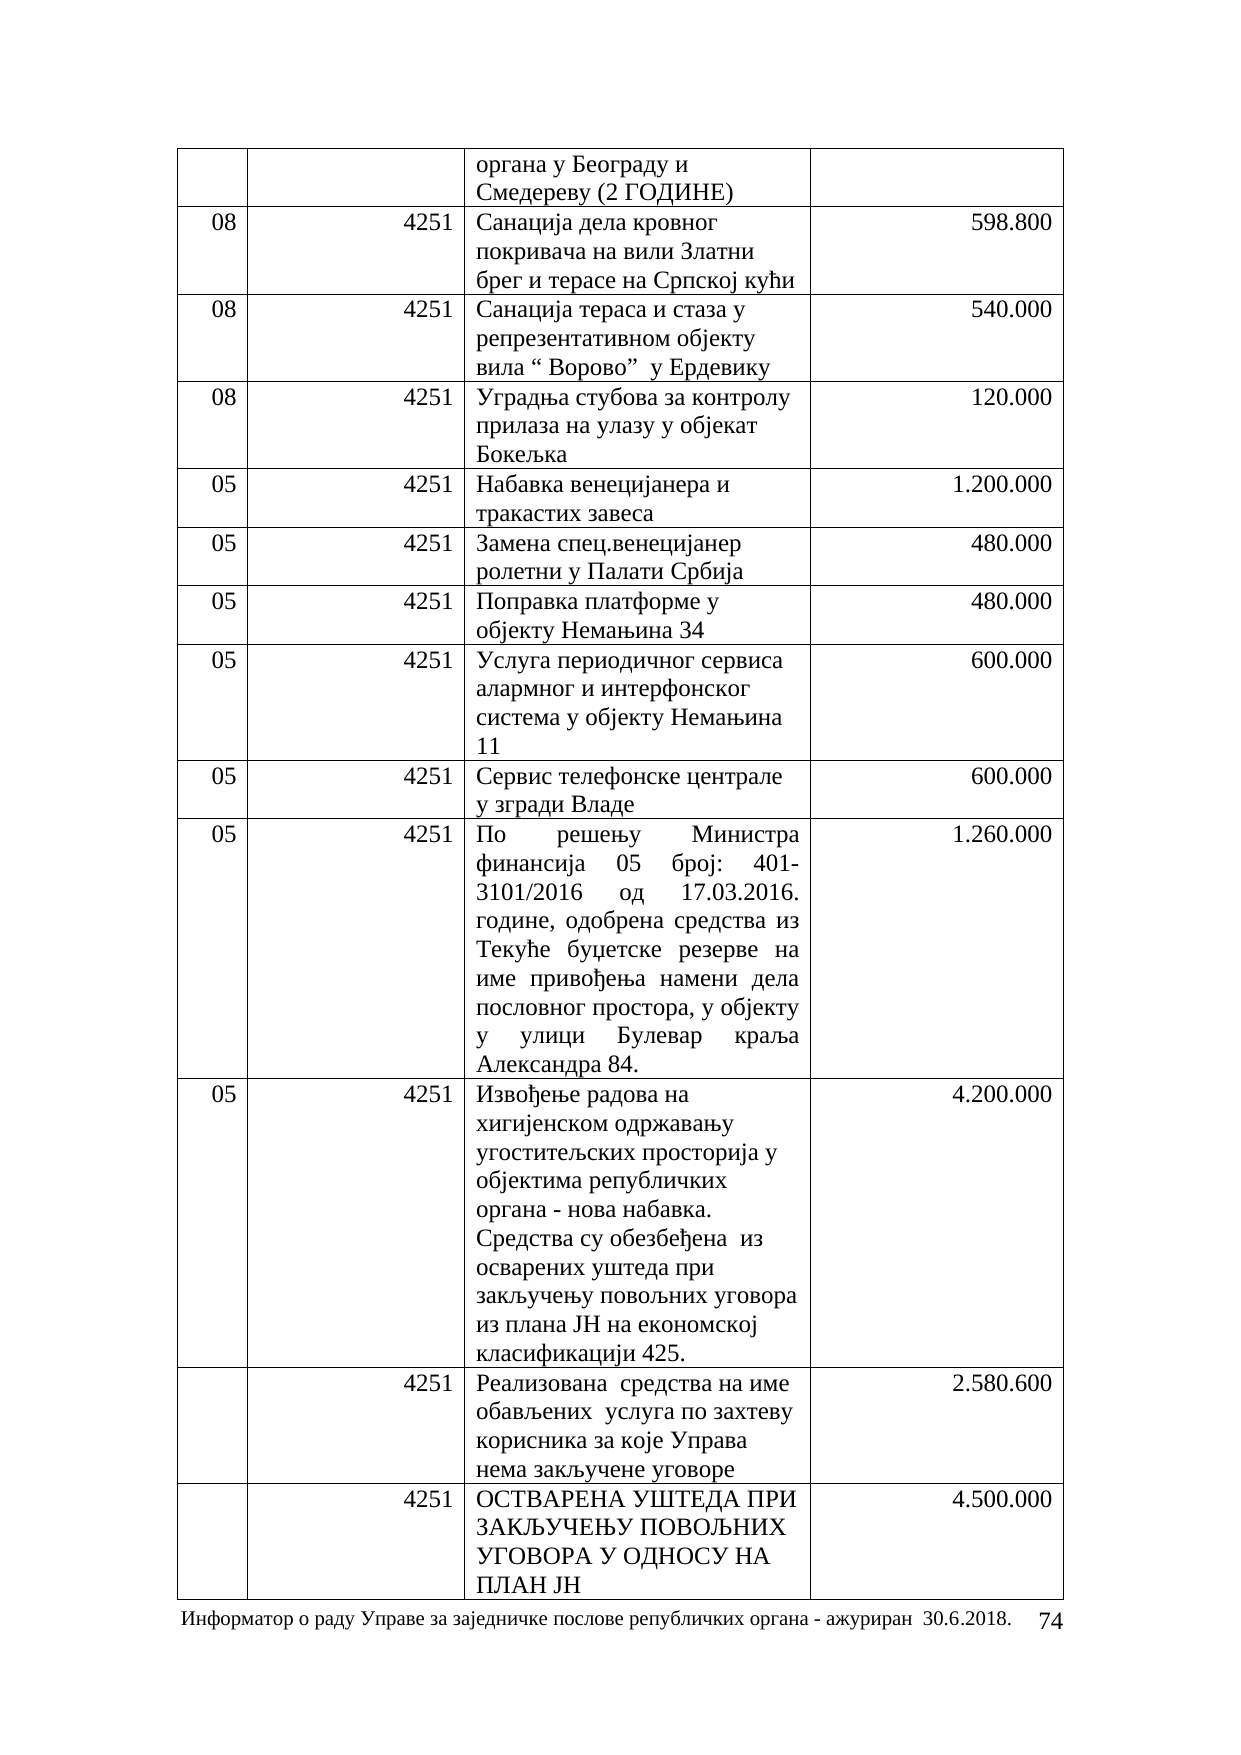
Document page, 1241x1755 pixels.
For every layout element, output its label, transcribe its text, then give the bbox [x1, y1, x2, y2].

table_cell 05 [178, 469, 247, 527]
table_cell 1.200.000 [811, 469, 1063, 527]
table_cell ОСТВАРЕНА УШТЕДА ПРИ ЗАКЉУЧЕЊУ ПОВОЉНИХ УГОВОРА У ОДНОСУ НА ПЛАН ЈН [465, 1484, 810, 1599]
table_cell 540.000 [811, 295, 1063, 381]
table_cell 4251 [248, 207, 464, 293]
table_cell Санација тераса и стаза у репрезентативном објекту вила “ Ворово” у Ердевику [465, 295, 810, 381]
table_cell 600.000 [811, 645, 1063, 760]
table_cell [178, 1368, 247, 1483]
table_cell 05 [178, 761, 247, 818]
table_cell 08 [178, 382, 247, 468]
table_cell 05 [178, 528, 247, 585]
table_cell 4251 [248, 382, 464, 468]
table_cell 4251 [248, 645, 464, 760]
table_cell Извођење радова на хигијенском одржавању угоститељских просторија у објектима републичких органа - нова набавка. Средства су обезбеђена из осварених уштеда при закључењу повољних уговора из плана ЈН на економској класификацији 425. [465, 1079, 810, 1367]
table_cell Набавка венецијанера и тракастих завеса [465, 469, 810, 527]
table_cell 05 [178, 645, 247, 760]
table_cell Поправка платформе у објекту Немањина 34 [465, 586, 810, 644]
table_cell [178, 1484, 247, 1599]
table_cell 05 [178, 819, 247, 1078]
table_cell 4251 [248, 586, 464, 644]
table_cell 600.000 [811, 761, 1063, 818]
table_cell 4251 [248, 1368, 464, 1483]
table_cell 1.260.000 [811, 819, 1063, 1078]
table_cell 4.500.000 [811, 1484, 1063, 1599]
table_cell Реализована средства на име обављених услуга по захтеву корисника за које Управа нема закључене уговоре [465, 1368, 810, 1483]
table_cell [248, 149, 464, 206]
table_cell Уградња стубова за контролу прилаза на улазу у објекат Бокељка [465, 382, 810, 468]
table_cell 4251 [248, 1484, 464, 1599]
table_cell 2.580.600 [811, 1368, 1063, 1483]
table_cell 480.000 [811, 528, 1063, 585]
table_cell 120.000 [811, 382, 1063, 468]
table_cell органа у Београду и Смедереву (2 ГОДИНЕ) [465, 149, 810, 206]
table_cell 4251 [248, 761, 464, 818]
table_cell [811, 149, 1063, 206]
table_cell 598.800 [811, 207, 1063, 293]
table_cell Замена спец.венецијанер ролетни у Палати Србија [465, 528, 810, 585]
table_cell 4251 [248, 1079, 464, 1367]
table_cell 05 [178, 586, 247, 644]
table_cell 08 [178, 295, 247, 381]
table_cell 480.000 [811, 586, 1063, 644]
table_cell 4251 [248, 528, 464, 585]
table_cell Сервис телефонске централе у згради Владе [465, 761, 810, 818]
table_cell 05 [178, 1079, 247, 1367]
table_cell Услуга периодичног сервиса алармног и интерфонског система у објекту Немањина 11 [465, 645, 810, 760]
table_cell По решењу Министра финансија 05 број: 401-3101/2016 од 17.03.2016. године, одобрена средства из Текуће буџетске резерве на име привођења намени дела пословног простора, у објекту у улици Булевар краља Александра 84. [465, 819, 810, 1078]
table_cell 4251 [248, 295, 464, 381]
table_cell 4251 [248, 469, 464, 527]
table_cell Санација дела кровног покривача на вили Златни брег и терасе на Српској кући [465, 207, 810, 293]
table_cell 4.200.000 [811, 1079, 1063, 1367]
table_cell 4251 [248, 819, 464, 1078]
table_cell [178, 149, 247, 206]
table_cell 08 [178, 207, 247, 293]
